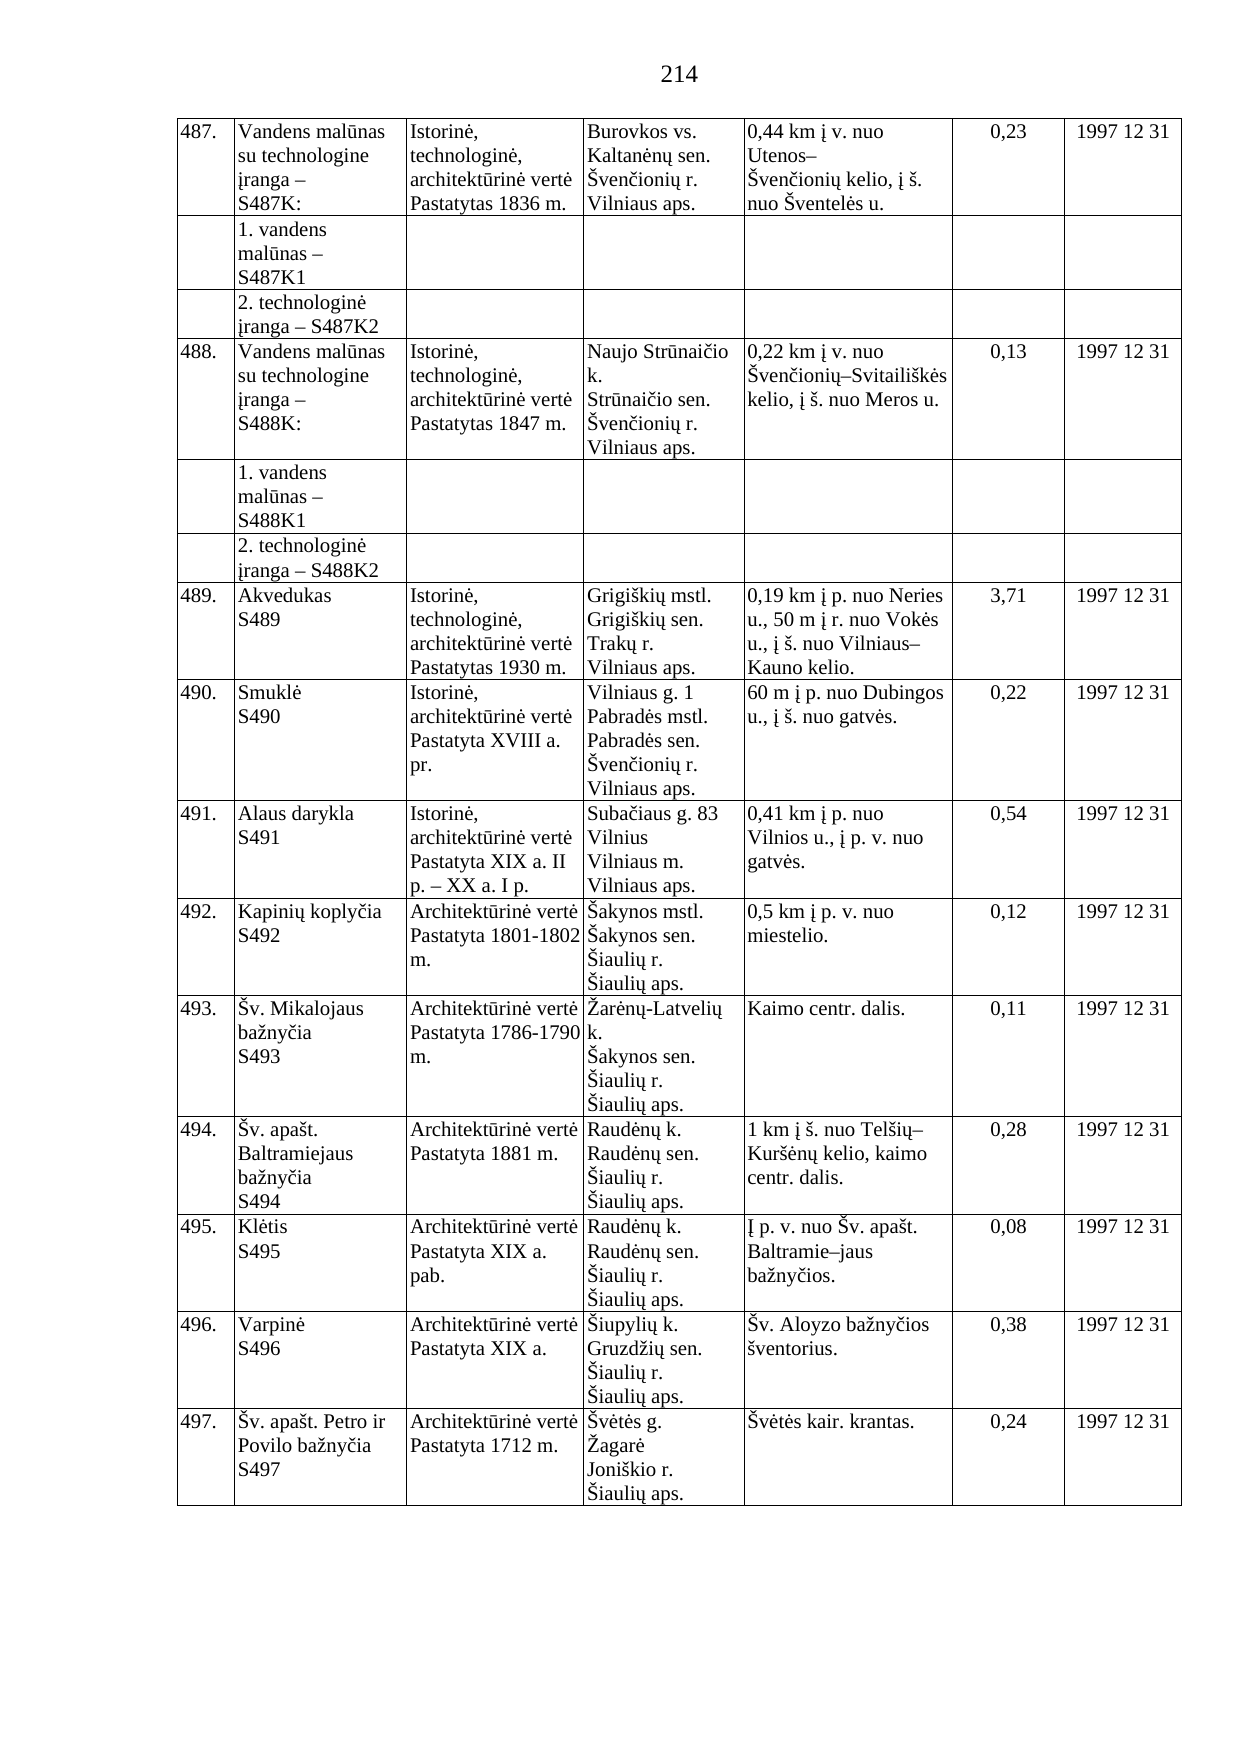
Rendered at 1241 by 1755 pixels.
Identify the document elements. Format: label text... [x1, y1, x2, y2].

table_cell Subačiaus g. 83 Vilnius Vilniaus m. Vilniaus aps. [584, 801, 744, 897]
table_cell Vandens malūnas su technologine įranga – S487K: [235, 119, 406, 215]
table_cell Žarėnų-Latvelių k. Šakynos sen. Šiaulių r. Šiaulių aps. [584, 996, 744, 1116]
table_cell Raudėnų k. Raudėnų sen. Šiaulių r. Šiaulių aps. [584, 1215, 744, 1311]
table_cell Naujo Strūnaičio k. Strūnaičio sen. Švenčionių r. Vilniaus aps. [584, 339, 744, 459]
table_cell 0,23 [953, 119, 1064, 215]
table_cell Kaimo centr. dalis. [745, 996, 952, 1116]
table_cell 1997 12 31 [1065, 119, 1181, 215]
table_cell 0,54 [953, 801, 1064, 897]
table_cell Architektūrinė vertė Pastatyta 1786-1790 m. [407, 996, 583, 1116]
table_cell Į p. v. nuo Šv. apašt. Baltramie–jaus bažnyčios. [745, 1215, 952, 1311]
table_cell 496. [178, 1312, 234, 1408]
table_cell 1997 12 31 [1065, 1215, 1181, 1311]
table_cell [953, 290, 1064, 338]
table_cell Architektūrinė vertė Pastatyta XIX a. pab. [407, 1215, 583, 1311]
table_cell Šakynos mstl. Šakynos sen. Šiaulių r. Šiaulių aps. [584, 899, 744, 995]
table_cell Istorinė, architektūrinė vertė Pastatyta XVIII a. pr. [407, 680, 583, 800]
table_cell 495. [178, 1215, 234, 1311]
table_cell 0,19 km į p. nuo Neries u., 50 m į r. nuo Vokės u., į š. nuo Vilniaus–Kauno kelio. [745, 583, 952, 679]
table_cell 0,24 [953, 1409, 1064, 1505]
table_cell 0,11 [953, 996, 1064, 1116]
table_cell Architektūrinė vertė Pastatyta 1712 m. [407, 1409, 583, 1505]
table_cell Istorinė, architektūrinė vertė Pastatyta XIX a. II p. – XX a. I p. [407, 801, 583, 897]
table_cell 60 m į p. nuo Dubingos u., į š. nuo gatvės. [745, 680, 952, 800]
table_cell 490. [178, 680, 234, 800]
table_cell [1065, 534, 1181, 582]
table_cell 1. vandens malūnas – S488K1 [235, 460, 406, 532]
table_cell Raudėnų k. Raudėnų sen. Šiaulių r. Šiaulių aps. [584, 1117, 744, 1213]
table_cell Šv. apašt. Petro ir Povilo bažnyčia S497 [235, 1409, 406, 1505]
table_cell Šv. apašt. Baltramiejaus bažnyčia S494 [235, 1117, 406, 1213]
table_cell Šv. Aloyzo bažnyčios šventorius. [745, 1312, 952, 1408]
table_cell 0,38 [953, 1312, 1064, 1408]
table_cell 0,41 km į p. nuo Vilnios u., į p. v. nuo gatvės. [745, 801, 952, 897]
table_cell [1065, 216, 1181, 289]
table_cell 489. [178, 583, 234, 679]
table_cell Alaus darykla S491 [235, 801, 406, 897]
table_cell 493. [178, 996, 234, 1116]
table_cell [407, 290, 583, 338]
table_cell Kapinių koplyčia S492 [235, 899, 406, 995]
table_cell [584, 460, 744, 532]
table_cell Švėtės kair. krantas. [745, 1409, 952, 1505]
table_cell 3,71 [953, 583, 1064, 679]
table_cell Vandens malūnas su technologine įranga – S488K: [235, 339, 406, 459]
table_cell 2. technologinė įranga – S487K2 [235, 290, 406, 338]
table_cell 1997 12 31 [1065, 899, 1181, 995]
table_cell 0,08 [953, 1215, 1064, 1311]
table_cell 1997 12 31 [1065, 996, 1181, 1116]
table_cell [407, 216, 583, 289]
table_cell 0,22 [953, 680, 1064, 800]
table_cell 1997 12 31 [1065, 339, 1181, 459]
table_cell Burovkos vs. Kaltanėnų sen. Švenčionių r. Vilniaus aps. [584, 119, 744, 215]
table_cell 488. [178, 339, 234, 459]
table_cell Vilniaus g. 1 Pabradės mstl. Pabradės sen. Švenčionių r. Vilniaus aps. [584, 680, 744, 800]
table_cell Istorinė, technologinė, architektūrinė vertė Pastatytas 1847 m. [407, 339, 583, 459]
table_cell [584, 216, 744, 289]
table_cell 494. [178, 1117, 234, 1213]
table_cell 1997 12 31 [1065, 583, 1181, 679]
table_cell 1997 12 31 [1065, 1409, 1181, 1505]
table_cell [407, 534, 583, 582]
table_cell 1 km į š. nuo Telšių–Kuršėnų kelio, kaimo centr. dalis. [745, 1117, 952, 1213]
table_cell Istorinė, technologinė, architektūrinė vertė Pastatytas 1930 m. [407, 583, 583, 679]
table_cell 0,44 km į v. nuo Utenos– Švenčionių kelio, į š. nuo Šventelės u. [745, 119, 952, 215]
table_cell 1997 12 31 [1065, 1312, 1181, 1408]
table_cell [745, 460, 952, 532]
table_cell [178, 290, 234, 338]
table_cell [178, 460, 234, 532]
table_cell Architektūrinė vertė Pastatyta XIX a. [407, 1312, 583, 1408]
table_cell [745, 534, 952, 582]
table_cell Akvedukas S489 [235, 583, 406, 679]
table_cell 1. vandens malūnas – S487K1 [235, 216, 406, 289]
table_cell Istorinė, technologinė, architektūrinė vertė Pastatytas 1836 m. [407, 119, 583, 215]
table_cell [1065, 460, 1181, 532]
table_cell [745, 290, 952, 338]
table_cell Smuklė S490 [235, 680, 406, 800]
table_cell 0,28 [953, 1117, 1064, 1213]
table_cell 487. [178, 119, 234, 215]
table_cell 2. technologinė įranga – S488K2 [235, 534, 406, 582]
table_cell [584, 534, 744, 582]
table_cell [953, 216, 1064, 289]
table_cell 0,22 km į v. nuo Švenčionių–Svitailiškės kelio, į š. nuo Meros u. [745, 339, 952, 459]
table_cell 0,5 km į p. v. nuo miestelio. [745, 899, 952, 995]
table_cell [407, 460, 583, 532]
table_cell [953, 534, 1064, 582]
table_cell 1997 12 31 [1065, 1117, 1181, 1213]
table_cell [745, 216, 952, 289]
table_cell [953, 460, 1064, 532]
table_cell 1997 12 31 [1065, 680, 1181, 800]
table_cell Šv. Mikalojaus bažnyčia S493 [235, 996, 406, 1116]
table_cell [1065, 290, 1181, 338]
table_cell 497. [178, 1409, 234, 1505]
table_cell 1997 12 31 [1065, 801, 1181, 897]
table_cell 492. [178, 899, 234, 995]
table_cell Architektūrinė vertė Pastatyta 1881 m. [407, 1117, 583, 1213]
table_cell Šiupylių k. Gruzdžių sen. Šiaulių r. Šiaulių aps. [584, 1312, 744, 1408]
table_cell Švėtės g. Žagarė Joniškio r. Šiaulių aps. [584, 1409, 744, 1505]
table_cell [584, 290, 744, 338]
table_cell [178, 216, 234, 289]
table_cell Varpinė S496 [235, 1312, 406, 1408]
table_cell [178, 534, 234, 582]
table_cell 0,12 [953, 899, 1064, 995]
table_cell Grigiškių mstl. Grigiškių sen. Trakų r. Vilniaus aps. [584, 583, 744, 679]
table_cell Architektūrinė vertė Pastatyta 1801-1802 m. [407, 899, 583, 995]
table_cell 0,13 [953, 339, 1064, 459]
table_cell Klėtis S495 [235, 1215, 406, 1311]
table_cell 491. [178, 801, 234, 897]
